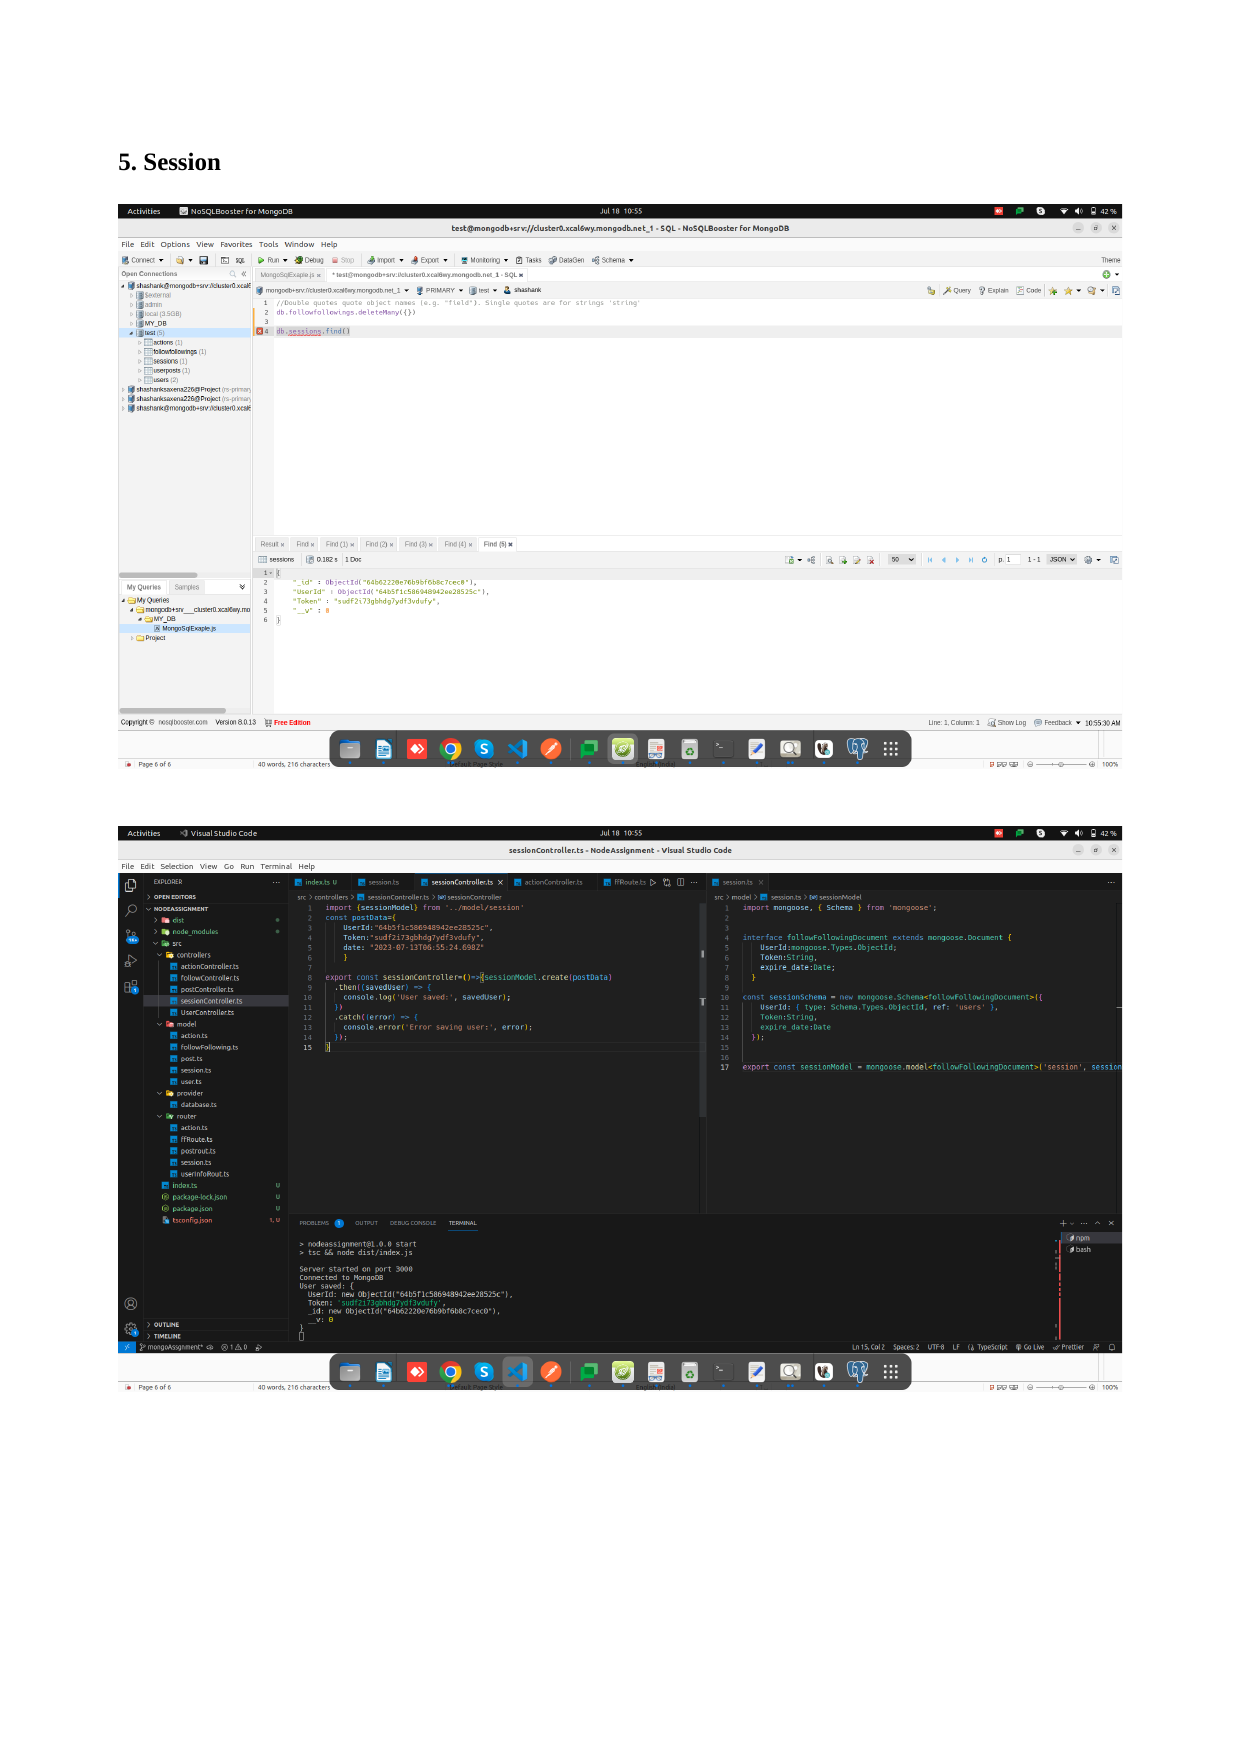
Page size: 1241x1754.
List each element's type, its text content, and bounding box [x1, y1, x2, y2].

text 5. Session [118, 147, 1122, 176]
picture [118, 204, 1123, 769]
picture [118, 826, 1123, 1392]
